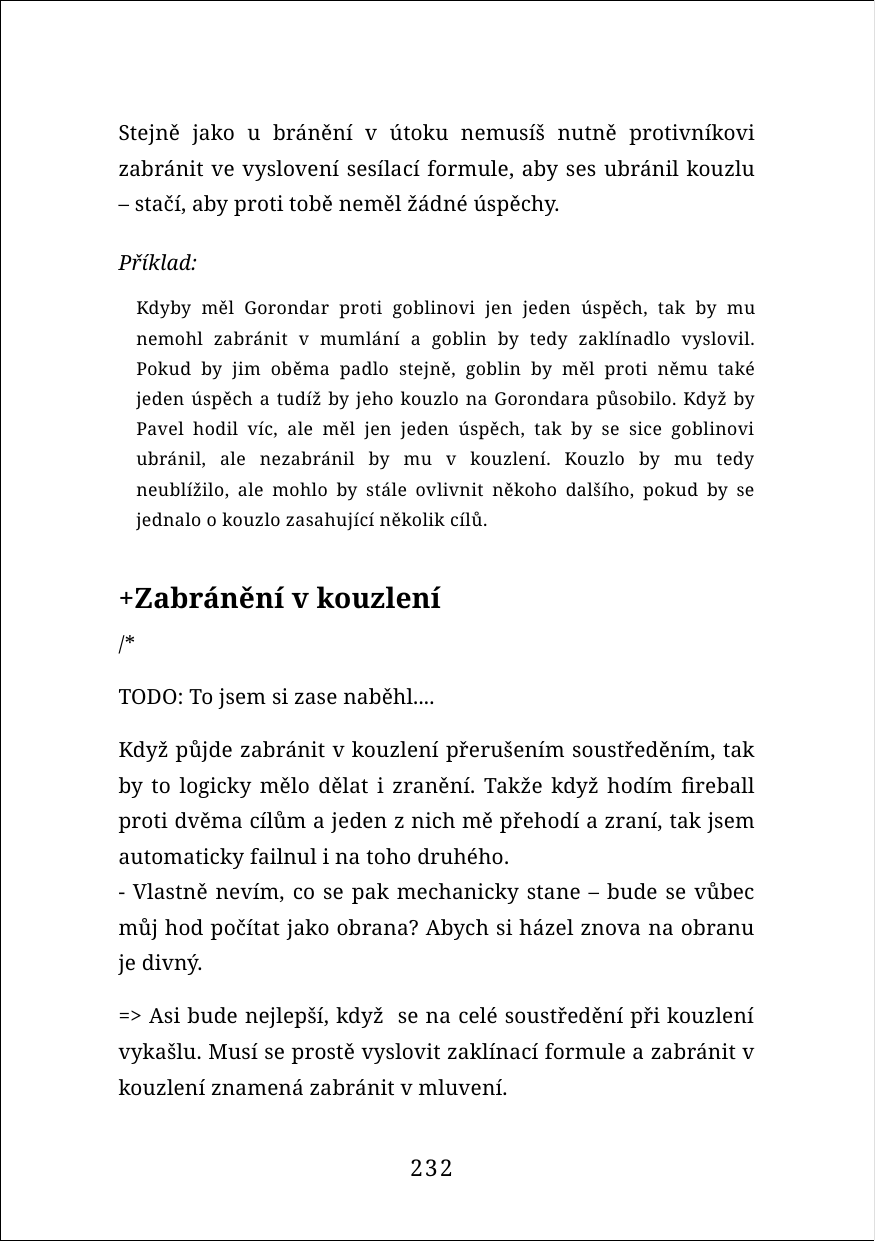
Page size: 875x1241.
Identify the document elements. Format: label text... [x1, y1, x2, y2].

text => Asi bude nejlepší, když se na celé soustředění při kouzlení vykašlu. Musí se prostě vyslovit zaklínací formule a zabránit v kouzlení znamená zabránit v mluvení. [118, 1002, 756, 1101]
text /* [118, 629, 756, 657]
text TODO: To jsem si zase naběhl.... [118, 682, 756, 711]
text Když půjde zabránit v kouzlení přerušením soustředěním, tak by to logicky mělo dělat i zranění. Takže když hodím fireball proti dvěma cílům a jeden z nich mě přehodí a zraní, tak jsem automaticky failnul i na toho druhého. - Vlastně nevím, co se pak mechanicky stane – bude se vůbec můj hod počítat jako obrana? Abych si házel znova na obranu je divný. [118, 735, 756, 977]
subtitle +Zabránění v kouzlení [118, 579, 756, 617]
text Příklad: [118, 248, 756, 277]
text Stejně jako u bránění v útoku nemusíš nutně protivníkovi zabránit ve vyslovení sesílací formule, aby ses ubránil kouzlu – stačí, aby proti tobě neměl žádné úspěchy. [118, 118, 756, 218]
text Kdyby měl Gorondar proti goblinovi jen jeden úspěch, tak by mu nemohl zabránit v mumlání a goblin by tedy zaklínadlo vyslovil. Pokud by jim oběma padlo stejně, goblin by měl proti němu také jeden úspěch a tudíž by jeho kouzlo na Gorondara působilo. Když by Pavel hodil víc, ale měl jen jeden úspěch, tak by se sice goblinovi ubránil, ale nezabránil by mu v kouzlení. Kouzlo by mu tedy neublížilo, ale mohlo by stále ovlivnit někoho dalšího, pokud by se jednalo o kouzlo zasahující několik cílů. [136, 296, 756, 531]
